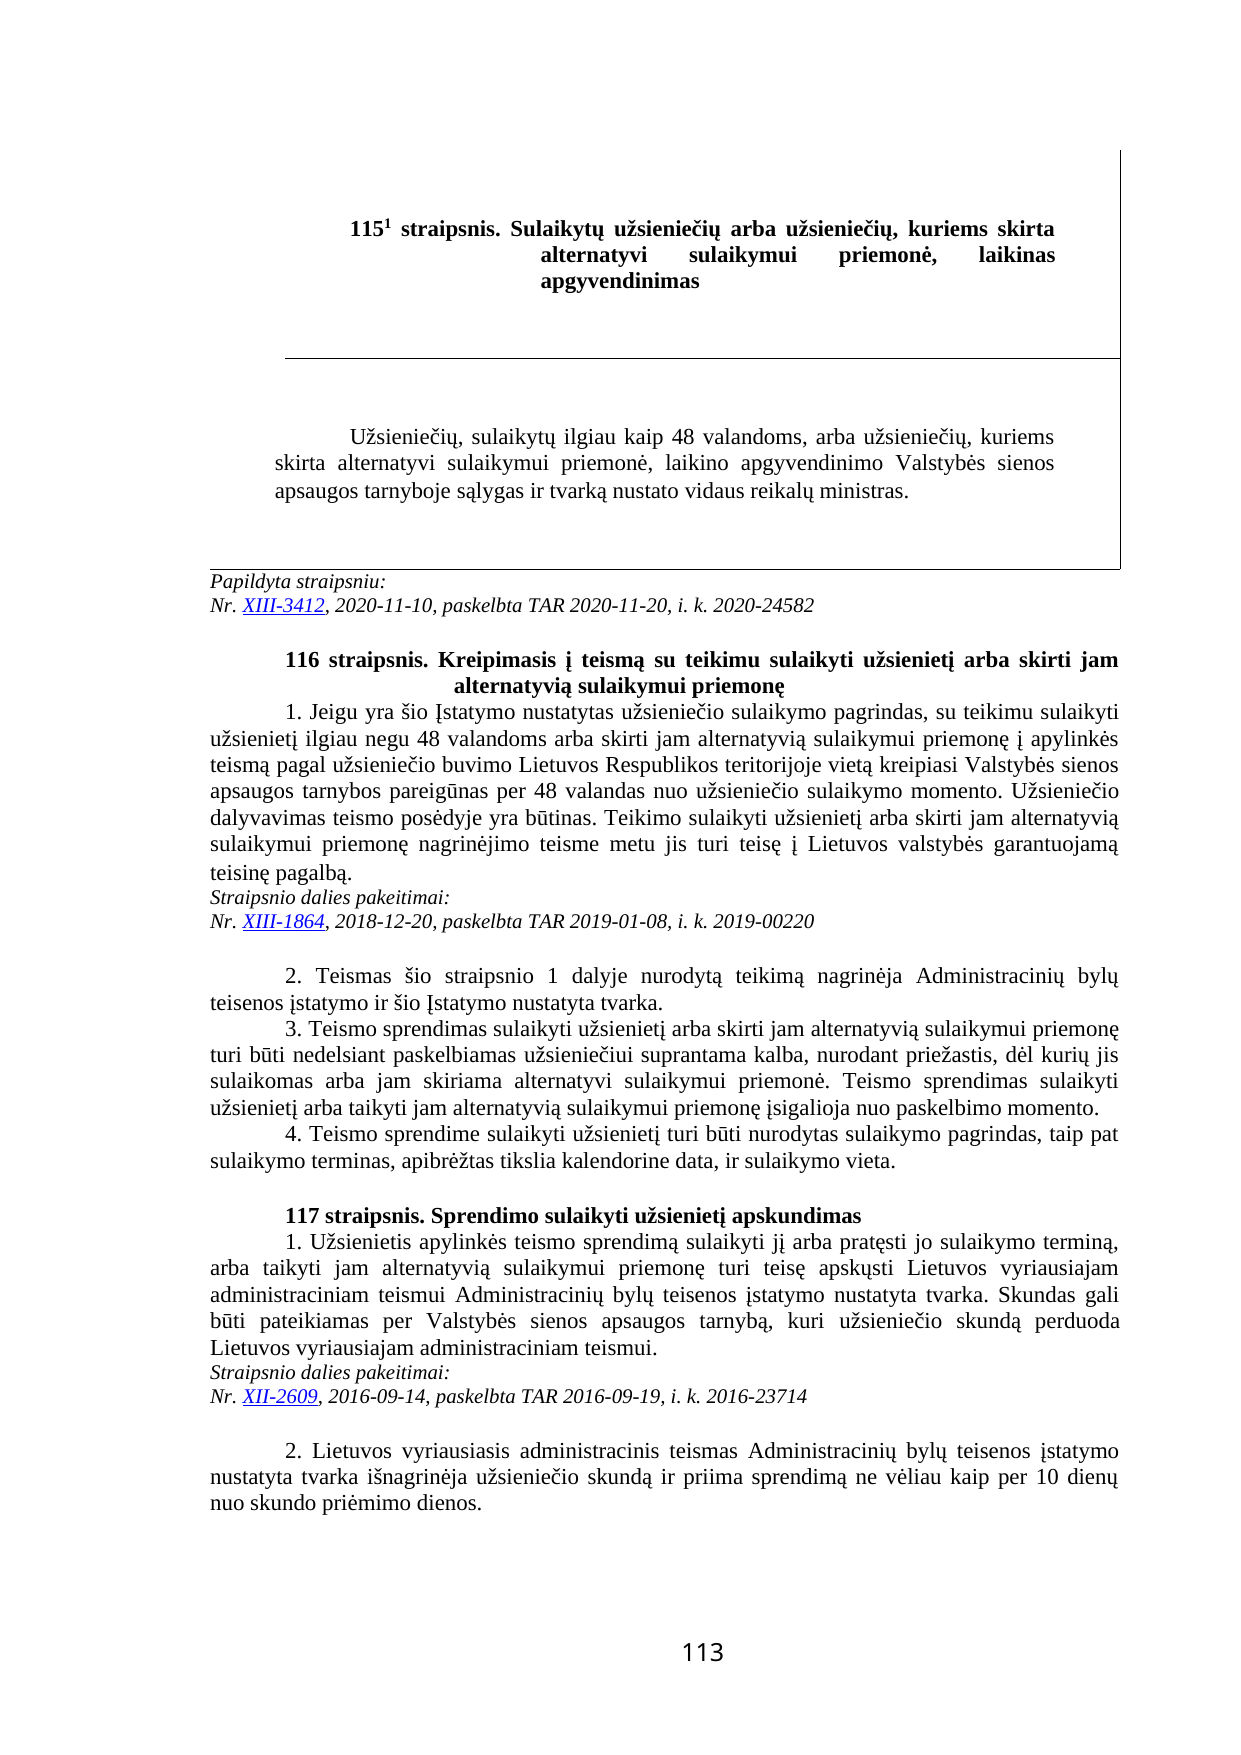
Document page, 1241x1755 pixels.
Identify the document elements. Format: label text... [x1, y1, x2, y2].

text 1151 straipsnis. Sulaikytų užsieniečių arba užsieniečių, kuriems skirta alternatyvi sulaikymui priemonė, laikinas apgyvendinimas [285, 150, 1120, 358]
text Nr. XIII-3412, 2020-11-10, paskelbta TAR 2020-11-20, i. k. 2020-24582 [210, 593, 1120, 617]
text 116 straipsnis. Kreipimasis į teismą su teikimu sulaikyti užsienietį arba skirti jam alternatyvią sulaikymui priemonę [285, 646, 1120, 698]
text Nr. XIII-1864, 2018-12-20, paskelbta TAR 2019-01-08, i. k. 2019-00220 [210, 909, 1120, 933]
text 1. Užsienietis apylinkės teismo sprendimą sulaikyti jį arba pratęsti jo sulaikymo terminą, arba taikyti jam alternatyvią sulaikymui priemonę turi teisę apskųsti Lietuvos vyriausiajam administraciniam teismui Administracinių bylų teisenos įstatymo nustatyta tvarka. Skundas gali būti pateikiamas per Valstybės sienos apsaugos tarnybą, kuri užsieniečio skundą perduoda Lietuvos vyriausiajam administraciniam teismui. [210, 1228, 1120, 1360]
text Straipsnio dalies pakeitimai: [210, 1360, 1120, 1384]
text 117 straipsnis. Sprendimo sulaikyti užsienietį apskundimas [210, 1202, 1120, 1228]
text 1. Jeigu yra šio Įstatymo nustatytas užsieniečio sulaikymo pagrindas, su teikimu sulaikyti užsienietį ilgiau negu 48 valandoms arba skirti jam alternatyvią sulaikymui priemonę į apylinkės teismą pagal užsieniečio buvimo Lietuvos Respublikos teritorijoje vietą kreipiasi Valstybės sienos apsaugos tarnybos pareigūnas per 48 valandas nuo užsieniečio sulaikymo momento. Užsieniečio dalyvavimas teismo posėdyje yra būtinas. Teikimo sulaikyti užsienietį arba skirti jam alternatyvią sulaikymui priemonę nagrinėjimo teisme metu jis turi teisę į Lietuvos valstybės garantuojamą teisinę pagalbą. [210, 698, 1120, 885]
text Nr. XII-2609, 2016-09-14, paskelbta TAR 2016-09-19, i. k. 2016-23714 [210, 1384, 1120, 1408]
text Užsieniečių, sulaikytų ilgiau kaip 48 valandoms, arba užsieniečių, kuriems skirta alternatyvi sulaikymui priemonė, laikino apgyvendinimo Valstybės sienos apsaugos tarnyboje sąlygas ir tvarką nustato vidaus reikalų ministras. [210, 358, 1120, 569]
text 3. Teismo sprendimas sulaikyti užsienietį arba skirti jam alternatyvią sulaikymui priemonę turi būti nedelsiant paskelbiamas užsieniečiui suprantama kalba, nurodant priežastis, dėl kurių jis sulaikomas arba jam skiriama alternatyvi sulaikymui priemonė. Teismo sprendimas sulaikyti užsienietį arba taikyti jam alternatyvią sulaikymui priemonę įsigalioja nuo paskelbimo momento. [210, 1015, 1120, 1120]
text Straipsnio dalies pakeitimai: [210, 885, 1120, 909]
text 2. Lietuvos vyriausiasis administracinis teismas Administracinių bylų teisenos įstatymo nustatyta tvarka išnagrinėja užsieniečio skundą ir priima sprendimą ne vėliau kaip per 10 dienų nuo skundo priėmimo dienos. [210, 1437, 1120, 1516]
text 4. Teismo sprendime sulaikyti užsienietį turi būti nurodytas sulaikymo pagrindas, taip pat sulaikymo terminas, apibrėžtas tikslia kalendorine data, ir sulaikymo vieta. [210, 1120, 1120, 1173]
text Papildyta straipsniu: [210, 569, 1120, 593]
text 2. Teismas šio straipsnio 1 dalyje nurodytą teikimą nagrinėja Administracinių bylų teisenos įstatymo ir šio Įstatymo nustatyta tvarka. [210, 962, 1120, 1015]
